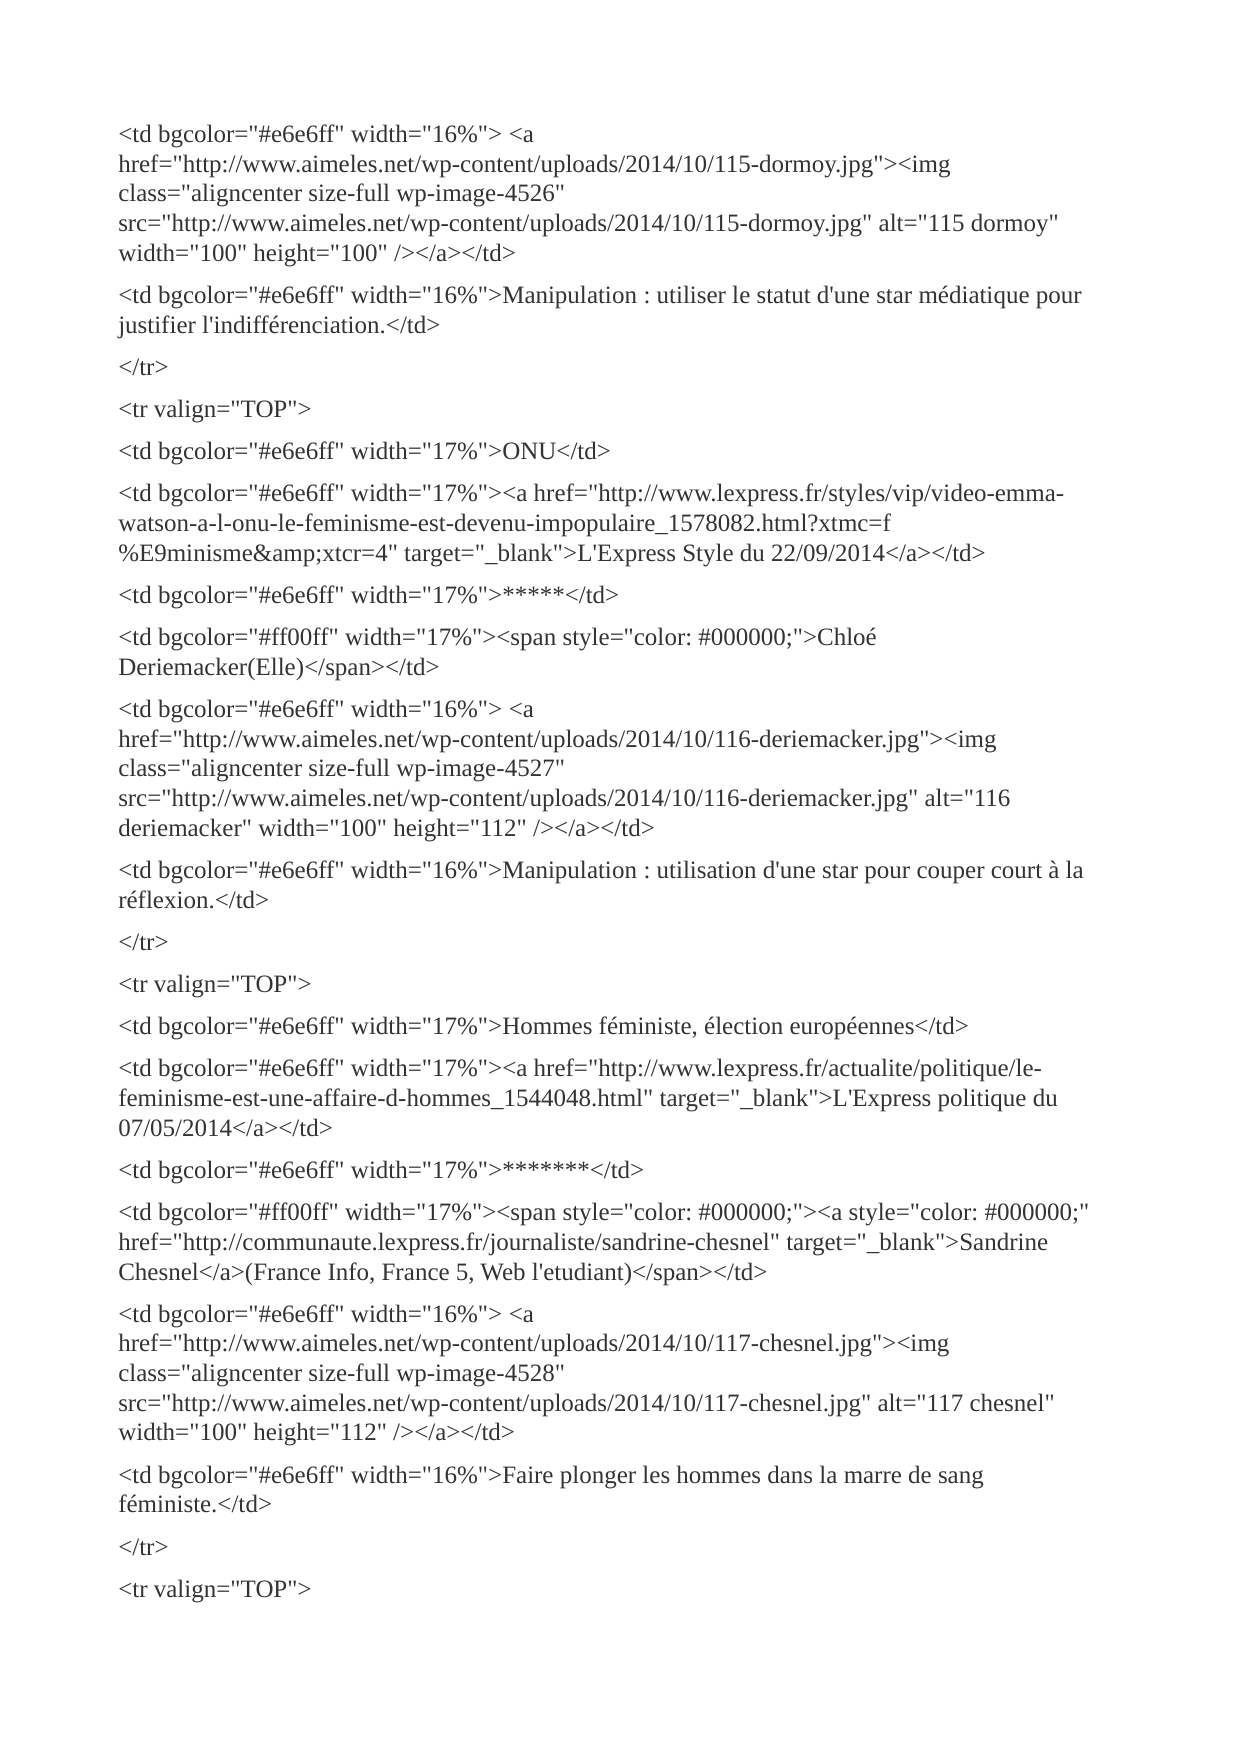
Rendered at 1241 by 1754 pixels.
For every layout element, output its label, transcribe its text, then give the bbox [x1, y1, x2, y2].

text <td bgcolor="#e6e6ff" width="17%"><a href="http://www.lexpress.fr/styles/vip/video-emma-watson-a-l-onu-le-feminisme-est-devenu-impopulaire_1578082.html?xtmc=f%E9minisme&amp;xtcr=4" target="_blank">L'Express Style du 22/09/2014</a></td> [118, 477, 1122, 567]
text </tr> [118, 1531, 1122, 1560]
text </tr> [118, 926, 1122, 956]
text <td bgcolor="#e6e6ff" width="17%">*******</td> [118, 1154, 1122, 1184]
text <td bgcolor="#e6e6ff" width="16%"> <a href="http://www.aimeles.net/wp-content/uploads/2014/10/117-chesnel.jpg"><img class="aligncenter size-full wp-image-4528" src="http://www.aimeles.net/wp-content/uploads/2014/10/117-chesnel.jpg" alt="117 chesnel" width="100" height="112" /></a></td> [118, 1298, 1122, 1446]
text <td bgcolor="#e6e6ff" width="16%">Manipulation : utiliser le statut d'une star médiatique pour justifier l'indifférenciation.</td> [118, 279, 1122, 338]
text <td bgcolor="#e6e6ff" width="17%">*****</td> [118, 579, 1122, 609]
text <tr valign="TOP"> [118, 968, 1122, 998]
text <td bgcolor="#ff00ff" width="17%"><span style="color: #000000;">Chloé Deriemacker(Elle)</span></td> [118, 621, 1122, 681]
text </tr> [118, 351, 1122, 381]
text <td bgcolor="#e6e6ff" width="17%">Hommes féministe, élection européennes</td> [118, 1010, 1122, 1040]
text <td bgcolor="#e6e6ff" width="16%"> <a href="http://www.aimeles.net/wp-content/uploads/2014/10/115-dormoy.jpg"><img class="aligncenter size-full wp-image-4526" src="http://www.aimeles.net/wp-content/uploads/2014/10/115-dormoy.jpg" alt="115 dormoy" width="100" height="100" /></a></td> [118, 118, 1122, 267]
text <td bgcolor="#e6e6ff" width="17%"><a href="http://www.lexpress.fr/actualite/politique/le-feminisme-est-une-affaire-d-hommes_1544048.html" target="_blank">L'Express politique du 07/05/2014</a></td> [118, 1052, 1122, 1142]
text <tr valign="TOP"> [118, 393, 1122, 423]
text <td bgcolor="#e6e6ff" width="16%">Manipulation : utilisation d'une star pour couper court à la réflexion.</td> [118, 854, 1122, 913]
text <tr valign="TOP"> [118, 1573, 1122, 1602]
text <td bgcolor="#e6e6ff" width="16%"> <a href="http://www.aimeles.net/wp-content/uploads/2014/10/116-deriemacker.jpg"><img class="aligncenter size-full wp-image-4527" src="http://www.aimeles.net/wp-content/uploads/2014/10/116-deriemacker.jpg" alt="116 deriemacker" width="100" height="112" /></a></td> [118, 693, 1122, 842]
text <td bgcolor="#e6e6ff" width="17%">ONU</td> [118, 435, 1122, 465]
text <td bgcolor="#ff00ff" width="17%"><span style="color: #000000;"><a style="color: #000000;" href="http://communaute.lexpress.fr/journaliste/sandrine-chesnel" target="_blank">Sandrine Chesnel</a>(France Info, France 5, Web l'etudiant)</span></td> [118, 1196, 1122, 1285]
text <td bgcolor="#e6e6ff" width="16%">Faire plonger les hommes dans la marre de sang féministe.</td> [118, 1459, 1122, 1518]
